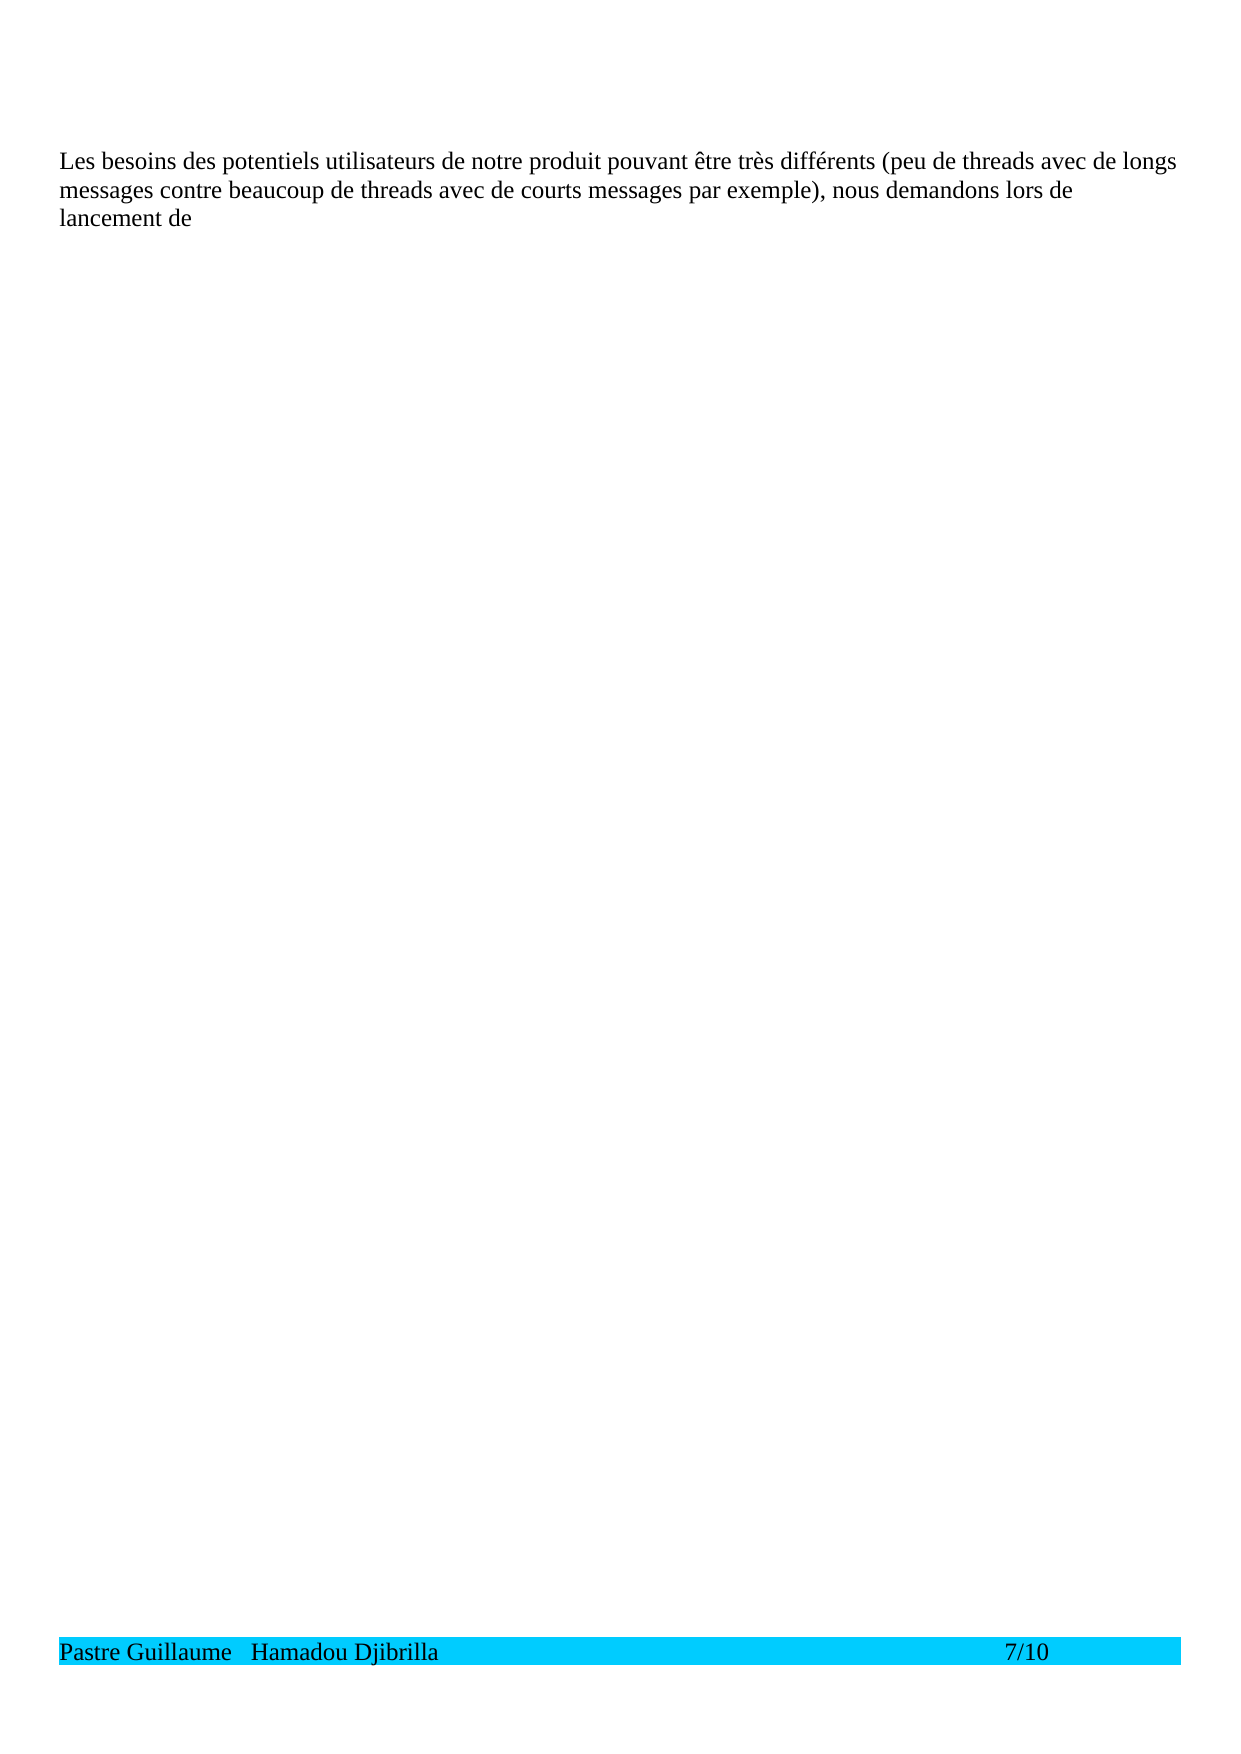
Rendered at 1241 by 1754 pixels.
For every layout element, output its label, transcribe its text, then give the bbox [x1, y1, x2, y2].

text Les besoins des potentiels utilisateurs de notre produit pouvant être très différents (peu de threads avec de longs messages contre beaucoup de threads avec de courts messages par exemple), nous demandons lors de lancement de [59, 146, 1181, 232]
